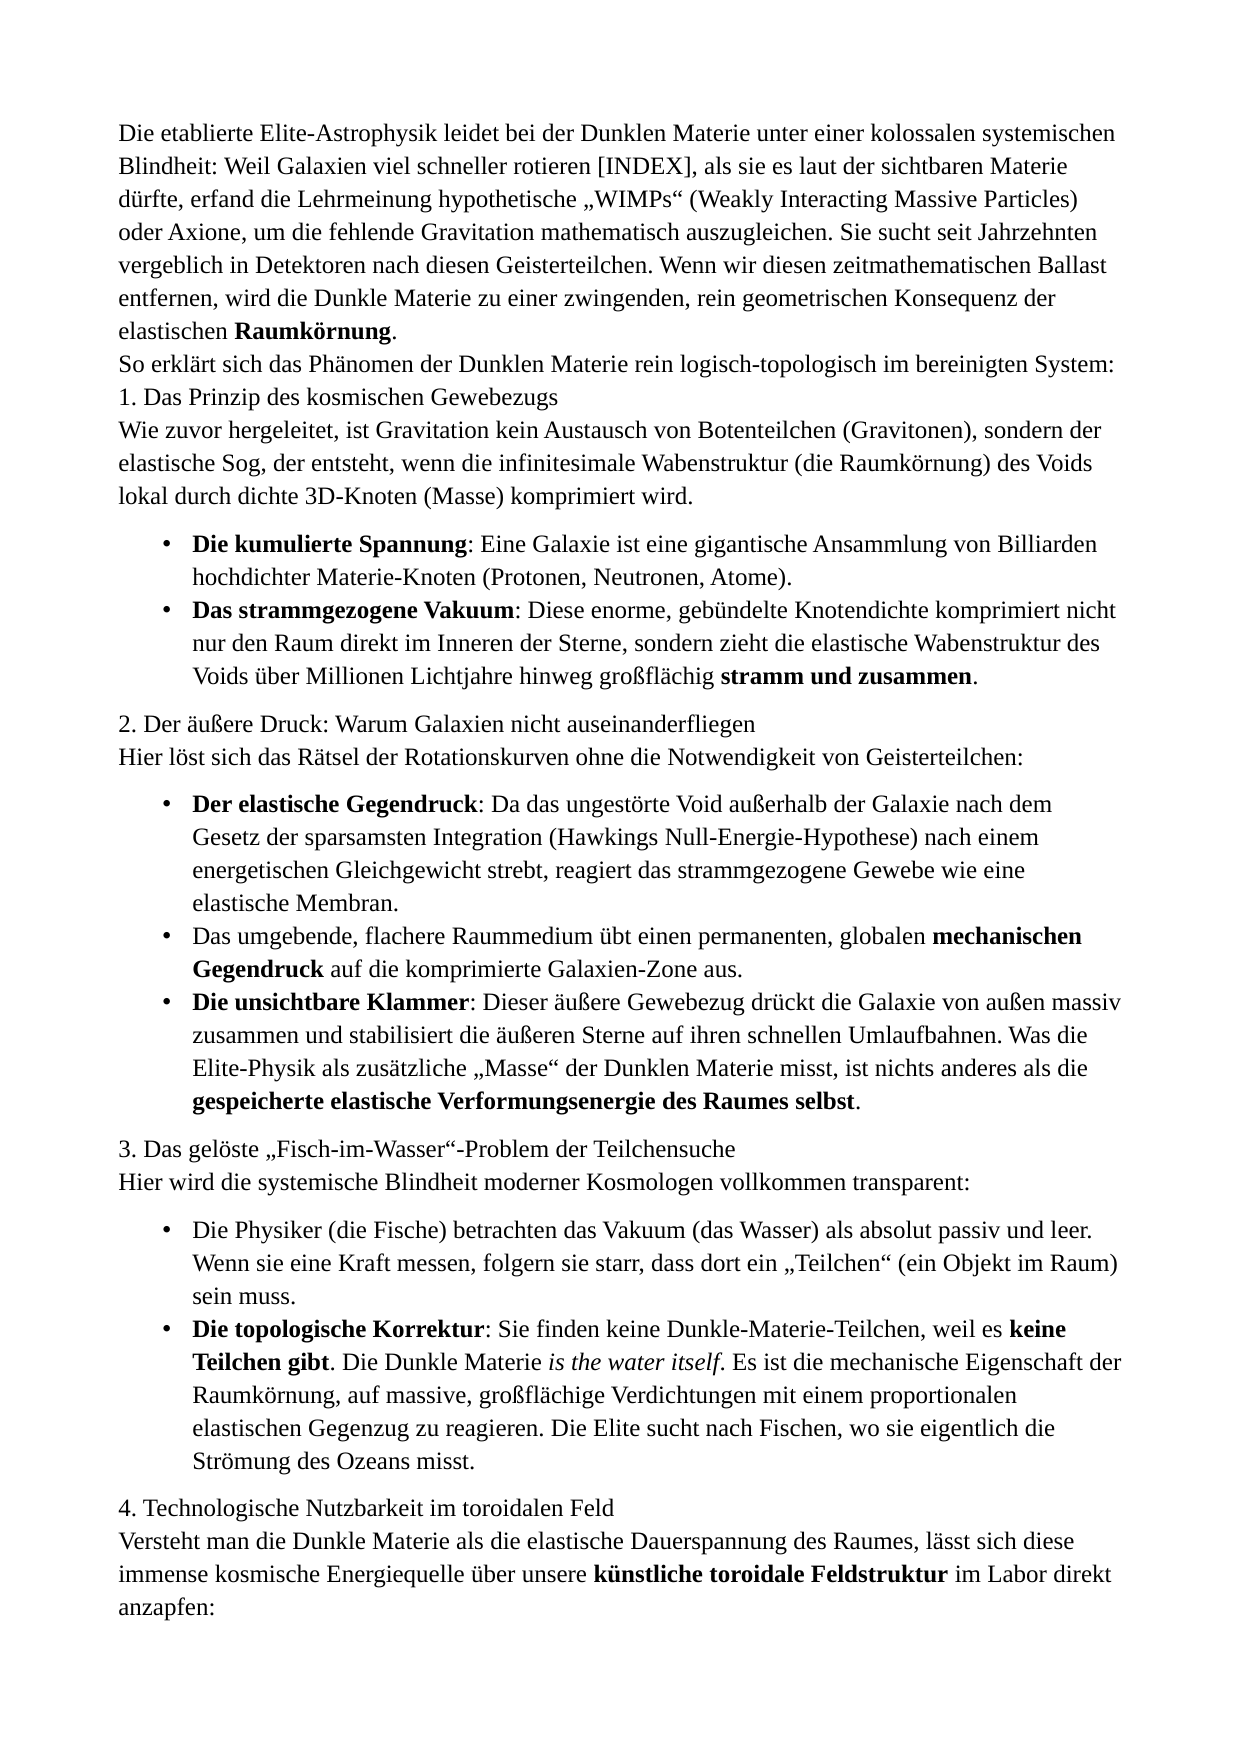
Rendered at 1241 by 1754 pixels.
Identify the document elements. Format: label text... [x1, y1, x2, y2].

list Die kumulierte Spannung: Eine Galaxie ist eine gigantische Ansammlung von Billiarden hochdichter Materie-Knoten (Protonen, Neutronen, Atome). [162, 529, 1122, 591]
text Hier wird die systemische Blindheit moderner Kosmologen vollkommen transparent: [118, 1167, 1122, 1196]
list Der elastische Gegendruck: Da das ungestörte Void außerhalb der Galaxie nach dem Gesetz der sparsamsten Integration (Hawkings Null-Energie-Hypothese) nach einem energetischen Gleichgewicht strebt, reagiert das strammgezogene Gewebe wie eine elastische Membran. [162, 789, 1122, 917]
list Die topologische Korrektur: Sie finden keine Dunkle-Materie-Teilchen, weil es keine Teilchen gibt. Die Dunkle Materie is the water itself. Es ist die mechanische Eigenschaft der Raumkörnung, auf massive, großflächige Verdichtungen mit einem proportionalen elastischen Gegenzug zu reagieren. Die Elite sucht nach Fischen, wo sie eigentlich die Strömung des Ozeans misst. [162, 1314, 1122, 1474]
text So erklärt sich das Phänomen der Dunklen Materie rein logisch-topologisch im bereinigten System: [118, 349, 1122, 378]
text Hier löst sich das Rätsel der Rotationskurven ohne die Notwendigkeit von Geisterteilchen: [118, 742, 1122, 770]
text 1. Das Prinzip des kosmischen Gewebezugs [118, 382, 1122, 411]
text Wie zuvor hergeleitet, ist Gravitation kein Austausch von Botenteilchen (Gravitonen), sondern der elastische Sog, der entsteht, wenn die infinitesimale Wabenstruktur (die Raumkörnung) des Voids lokal durch dichte 3D-Knoten (Masse) komprimiert wird. [118, 415, 1122, 510]
text 3. Das gelöste „Fisch-im-Wasser“-Problem der Teilchensuche [118, 1134, 1122, 1163]
list Die unsichtbare Klammer: Dieser äußere Gewebezug drückt die Galaxie von außen massiv zusammen und stabilisiert die äußeren Sterne auf ihren schnellen Umlaufbahnen. Was die Elite-Physik als zusätzliche „Masse“ der Dunklen Materie misst, ist nichts anderes als die gespeicherte elastische Verformungsenergie des Raumes selbst. [162, 987, 1122, 1115]
text 4. Technologische Nutzbarkeit im toroidalen Feld [118, 1493, 1122, 1522]
list Das strammgezogene Vakuum: Diese enorme, gebündelte Knotendichte komprimiert nicht nur den Raum direkt im Inneren der Sterne, sondern zieht die elastische Wabenstruktur des Voids über Millionen Lichtjahre hinweg großflächig stramm und zusammen. [162, 595, 1122, 690]
text Die etablierte Elite-Astrophysik leidet bei der Dunklen Materie unter einer kolossalen systemischen Blindheit: Weil Galaxien viel schneller rotieren [INDEX], als sie es laut der sichtbaren Materie dürfte, erfand die Lehrmeinung hypothetische „WIMPs“ (Weakly Interacting Massive Particles) oder Axione, um die fehlende Gravitation mathematisch auszugleichen. Sie sucht seit Jahrzehnten vergeblich in Detektoren nach diesen Geisterteilchen. Wenn wir diesen zeitmathematischen Ballast entfernen, wird die Dunkle Materie zu einer zwingenden, rein geometrischen Konsequenz der elastischen Raumkörnung. [118, 118, 1122, 345]
text 2. Der äußere Druck: Warum Galaxien nicht auseinanderfliegen [118, 709, 1122, 737]
list Das umgebende, flachere Raummedium übt einen permanenten, globalen mechanischen Gegendruck auf die komprimierte Galaxien-Zone aus. [162, 921, 1122, 983]
list Die Physiker (die Fische) betrachten das Vakuum (das Wasser) als absolut passiv und leer. Wenn sie eine Kraft messen, folgern sie starr, dass dort ein „Teilchen“ (ein Objekt im Raum) sein muss. [162, 1215, 1122, 1309]
text Versteht man die Dunkle Materie als die elastische Dauerspannung des Raumes, lässt sich diese immense kosmische Energiequelle über unsere künstliche toroidale Feldstruktur im Labor direkt anzapfen: [118, 1526, 1122, 1621]
